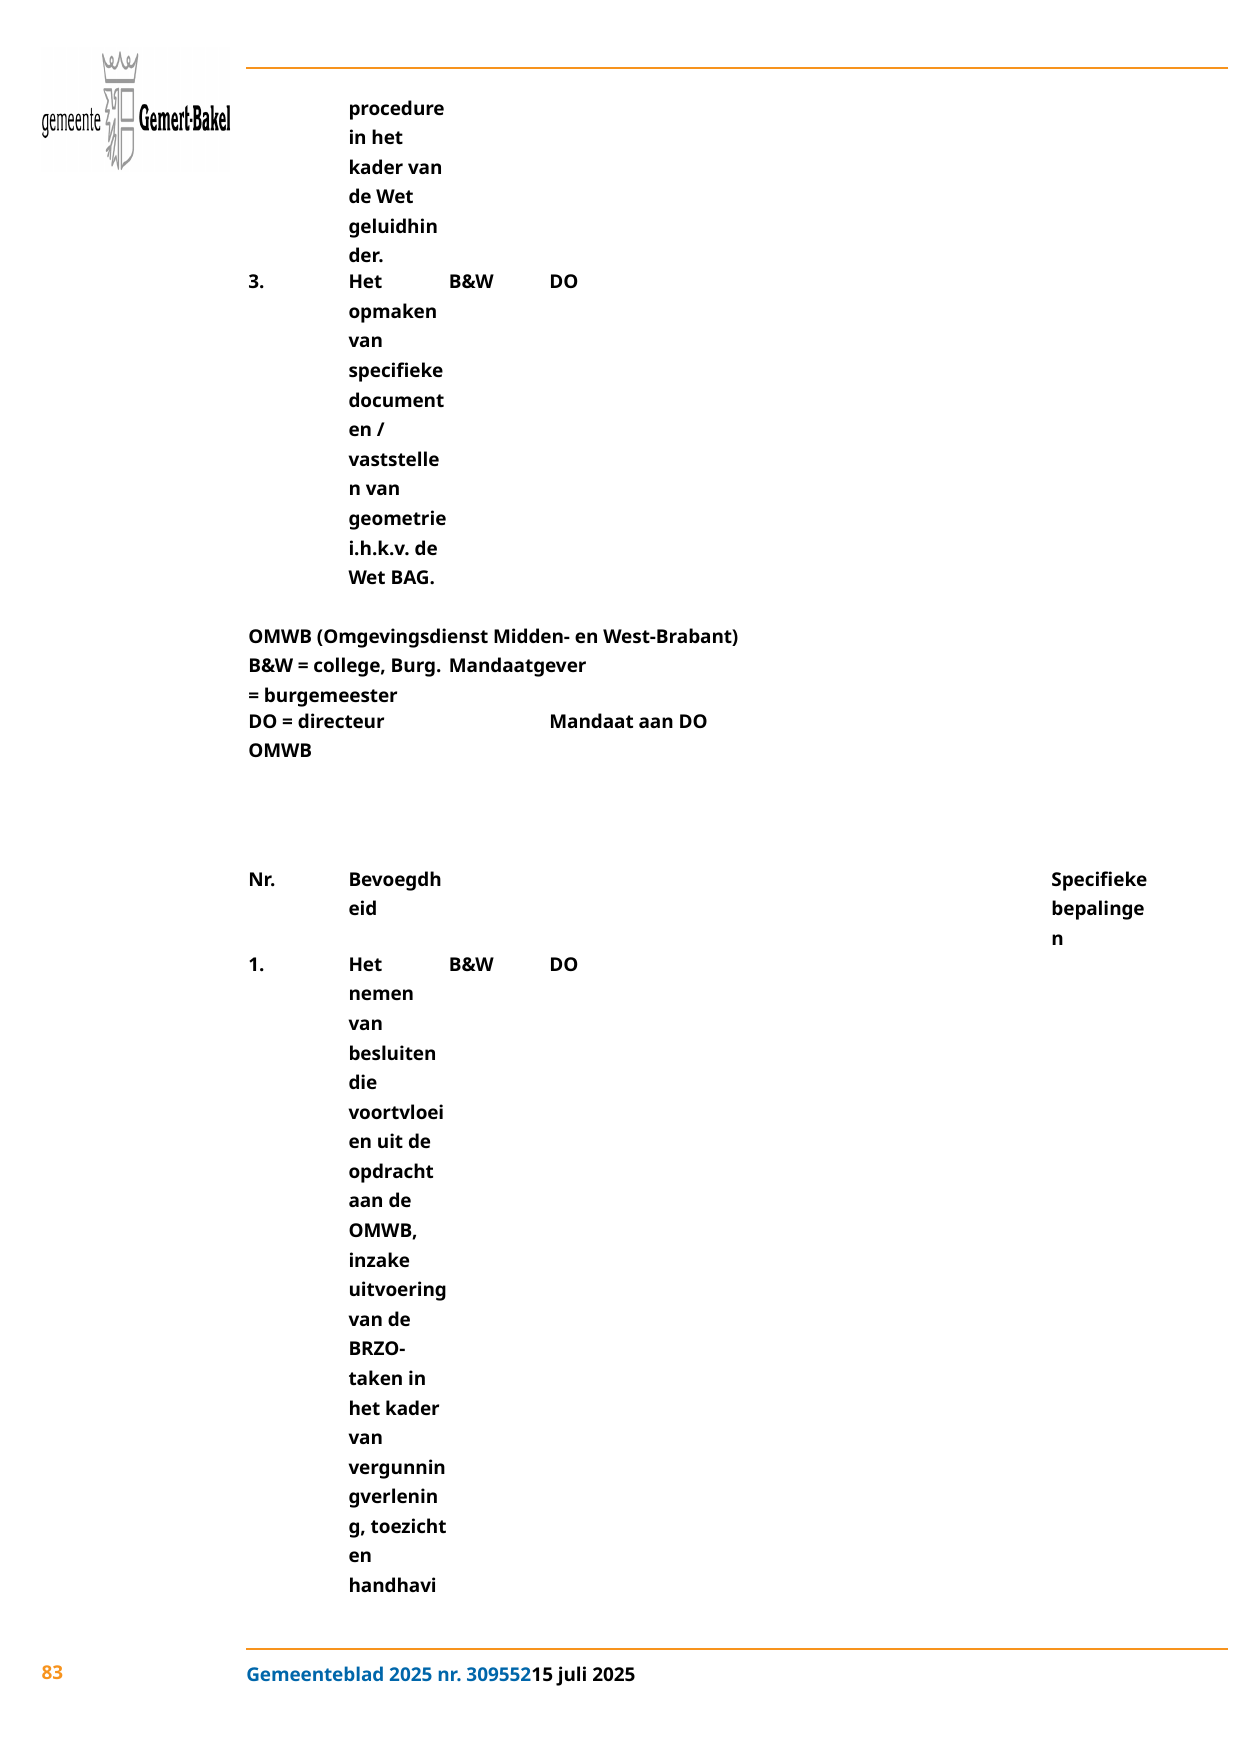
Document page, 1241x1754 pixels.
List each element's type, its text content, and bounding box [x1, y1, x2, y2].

table_cell [549, 763, 649, 951]
table_cell DO = directeur OMWB [248, 708, 449, 763]
table_cell [650, 95, 750, 268]
table_cell procedure in het kader van de Wet geluidhinder. [348, 95, 449, 268]
table_cell Nr. [248, 866, 348, 951]
table_cell Specifieke bepalingen [1051, 866, 1152, 951]
table_cell [750, 789, 1152, 814]
table_cell Het nemen van besluiten die voortvloeien uit de opdracht aan de OMWB, inzake uitvoering van de BRZO-taken in het kader van vergunningverlening, toezicht en handhavi [348, 951, 449, 1598]
table_cell [951, 95, 1051, 268]
table_cell [650, 763, 1152, 789]
table_cell [248, 763, 449, 789]
table_cell [449, 95, 549, 268]
picture [41, 47, 231, 172]
table_cell [750, 269, 850, 590]
table_cell Het opmaken van specifieke documenten / vaststellen van geometrie i.h.k.v. de Wet BAG. [348, 269, 449, 590]
table_cell [248, 840, 449, 866]
table_cell [248, 815, 449, 840]
table_cell [850, 269, 951, 590]
table_cell B&W [449, 269, 549, 590]
table_cell [650, 951, 750, 1598]
table_header B&W = college, Burg. = burgemeester [248, 653, 449, 708]
table_cell [951, 866, 1051, 951]
table_cell [850, 815, 1152, 840]
table_cell [750, 815, 850, 951]
table_cell Bevoegdheid [348, 866, 449, 951]
table_cell [650, 789, 750, 951]
table_cell [1051, 269, 1152, 590]
table_cell [750, 951, 850, 1598]
table_cell [750, 95, 850, 268]
table_cell 3. [248, 269, 348, 590]
table_cell [1051, 951, 1152, 1598]
table_cell [951, 951, 1051, 1598]
table_cell 1. [248, 951, 348, 1598]
table_cell [1051, 95, 1152, 268]
table_cell [850, 840, 951, 951]
table_cell DO [549, 951, 649, 1598]
table_cell B&W [449, 951, 549, 1598]
table_cell Mandaat aan DO [549, 708, 1152, 763]
table_cell [850, 951, 951, 1598]
table_cell [850, 95, 951, 268]
table_cell [248, 95, 348, 268]
table_header Mandaatgever [449, 653, 1152, 708]
table_cell [449, 708, 549, 951]
table_cell DO [549, 269, 649, 590]
table_cell [951, 269, 1051, 590]
table_cell [248, 789, 449, 814]
text OMWB (Omgevingsdienst Midden- en West-Brabant) [248, 623, 1152, 648]
table_cell [951, 840, 1152, 866]
table_cell [650, 269, 750, 590]
table_cell [549, 95, 649, 268]
